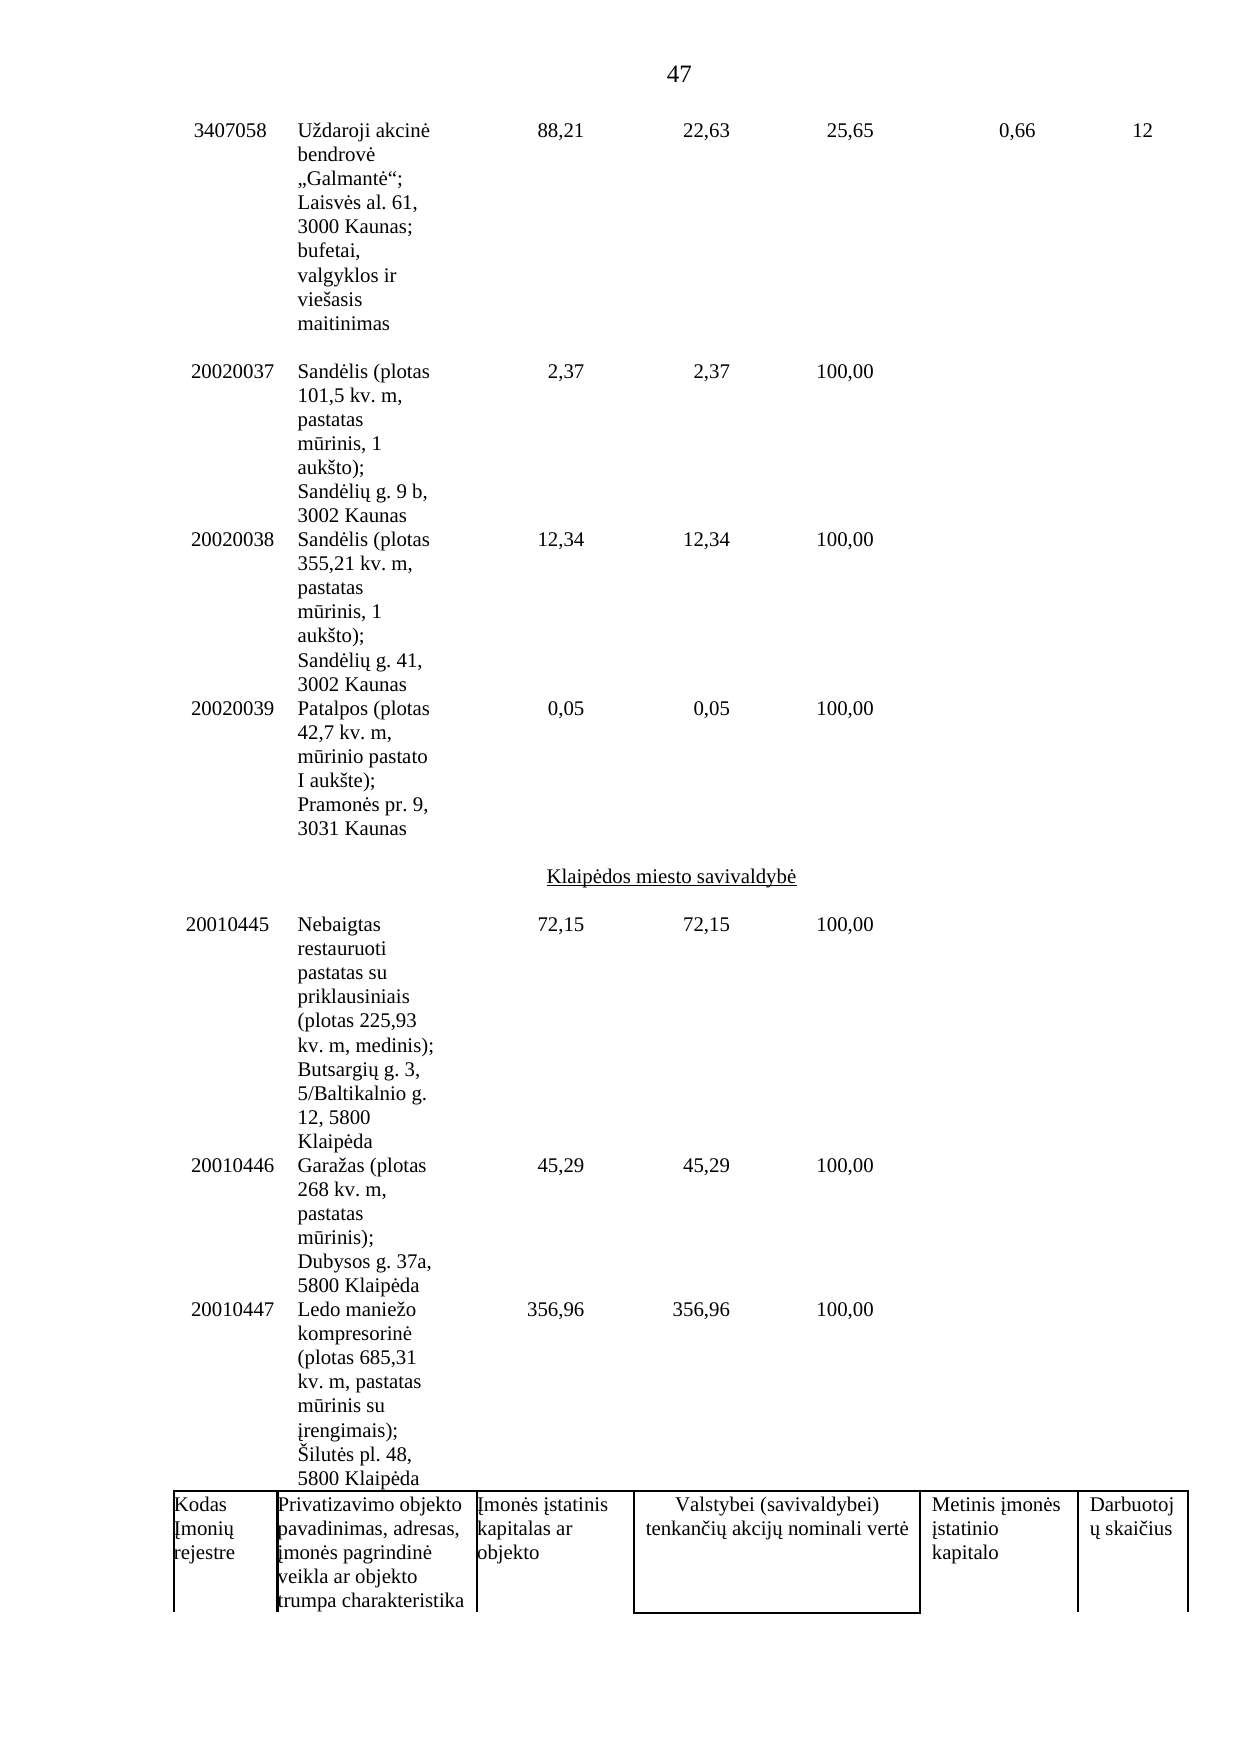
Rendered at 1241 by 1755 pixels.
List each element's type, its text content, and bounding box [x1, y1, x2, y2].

table_cell 2,37 [447, 359, 601, 527]
table_cell [1179, 1297, 1188, 1490]
table_cell 2,37 [601, 359, 746, 527]
table_cell Nebaigtas restauruoti pastatas su priklausiniais (plotas 225,93 kv. m, medinis); Butsargių g. 3, 5/Baltikalnio g. 12, 5800 Klaipėda [286, 912, 447, 1153]
table_cell Privatizavimo objekto pavadinimas, adresas, įmonės pagrindinė veikla ar objekto trumpa charakteristika [279, 1492, 476, 1612]
table_cell Sandėlis (plotas 355,21 kv. m, pastatas mūrinis, 1 aukšto); Sandėlių g. 41, 3002 Kaunas [286, 527, 447, 696]
table_cell 100,00 [746, 359, 890, 527]
table_cell 12 [1052, 118, 1169, 359]
table_cell [1188, 1153, 1198, 1297]
table_cell [1179, 527, 1188, 696]
table_cell [1169, 912, 1179, 1153]
table_cell [1188, 527, 1198, 696]
table_cell [1179, 359, 1188, 527]
table_cell [1179, 912, 1188, 1153]
table_cell 12,34 [601, 527, 746, 696]
table_cell [1169, 1297, 1179, 1490]
table_cell 100,00 [746, 696, 890, 840]
table_cell [1188, 118, 1198, 359]
table_cell [1169, 118, 1179, 359]
table_cell 22,63 [601, 118, 746, 359]
table_cell 100,00 [746, 1297, 890, 1490]
table_cell [890, 912, 1052, 1153]
table_cell Ledo maniežo kompresorinė (plotas 685,31 kv. m, pastatas mūrinis su įrengimais); Šilutės pl. 48, 5800 Klaipėda [286, 1297, 447, 1490]
table_cell 12,34 [447, 527, 601, 696]
table_cell 20010445 [174, 912, 286, 1153]
table_cell 0,05 [601, 696, 746, 840]
table_cell [1179, 696, 1188, 840]
table_cell 0,05 [447, 696, 601, 840]
table_cell 100,00 [746, 1153, 890, 1297]
table_cell [1179, 118, 1188, 359]
table_cell 356,96 [601, 1297, 746, 1490]
table_cell [1052, 359, 1169, 527]
table_cell [1188, 912, 1198, 1153]
table_cell 88,21 [447, 118, 601, 359]
table_cell 45,29 [447, 1153, 601, 1297]
table_cell Valstybei (savivaldybei) tenkančių akcijų nominali vertė [635, 1492, 919, 1612]
table_cell [1169, 1153, 1179, 1297]
table_cell [1169, 696, 1179, 840]
table_cell Įmonės įstatinis kapitalas ar objekto [478, 1492, 633, 1612]
table_cell 356,96 [447, 1297, 601, 1490]
table_cell Metinis įmonės įstatinio kapitalo [921, 1492, 1077, 1612]
table_cell 0,66 [890, 118, 1052, 359]
table_cell [1188, 359, 1198, 527]
table_cell 100,00 [746, 912, 890, 1153]
table_cell 20020038 [174, 527, 286, 696]
table_cell 3407058 [174, 118, 286, 359]
table_cell 72,15 [447, 912, 601, 1153]
table_cell [1052, 912, 1169, 1153]
table_cell [1188, 1297, 1198, 1490]
table_cell [890, 1153, 1052, 1297]
table_cell [1189, 1490, 1198, 1612]
table_cell Patalpos (plotas 42,7 kv. m, mūrinio pastato I aukšte); Pramonės pr. 9, 3031 Kaunas [286, 696, 447, 840]
table_cell [1188, 840, 1198, 912]
table_cell [890, 527, 1052, 696]
table_cell 20010446 [174, 1153, 286, 1297]
table_cell [1169, 527, 1179, 696]
table_cell 20020037 [174, 359, 286, 527]
table_cell 20020039 [174, 696, 286, 840]
table_cell [1052, 1153, 1169, 1297]
table_cell 100,00 [746, 527, 890, 696]
table_cell [890, 1297, 1052, 1490]
table_cell [1052, 527, 1169, 696]
table_cell Sandėlis (plotas 101,5 kv. m, pastatas mūrinis, 1 aukšto); Sandėlių g. 9 b, 3002 Kaunas [286, 359, 447, 527]
table_cell [1169, 359, 1179, 527]
table_cell 20010447 [174, 1297, 286, 1490]
table_cell Darbuotojų skaičius [1079, 1492, 1187, 1612]
table_cell [1179, 840, 1188, 912]
table_cell Klaipėdos miesto savivaldybė [174, 840, 1169, 912]
table_cell [1052, 696, 1169, 840]
table_cell [1179, 1153, 1188, 1297]
table_cell Uždaroji akcinė bendrovė „Galmantė“; Laisvės al. 61, 3000 Kaunas; bufetai, valgyklos ir viešasis maitinimas [286, 118, 447, 359]
table_cell 45,29 [601, 1153, 746, 1297]
table_cell [890, 696, 1052, 840]
table_cell Kodas Įmonių rejestre [175, 1492, 276, 1612]
table_cell [1188, 696, 1198, 840]
table_cell 25,65 [746, 118, 890, 359]
table_cell 72,15 [601, 912, 746, 1153]
table_cell Garažas (plotas 268 kv. m, pastatas mūrinis); Dubysos g. 37a, 5800 Klaipėda [286, 1153, 447, 1297]
table_cell [890, 359, 1052, 527]
table_cell [1169, 840, 1179, 912]
table_cell [1052, 1297, 1169, 1490]
